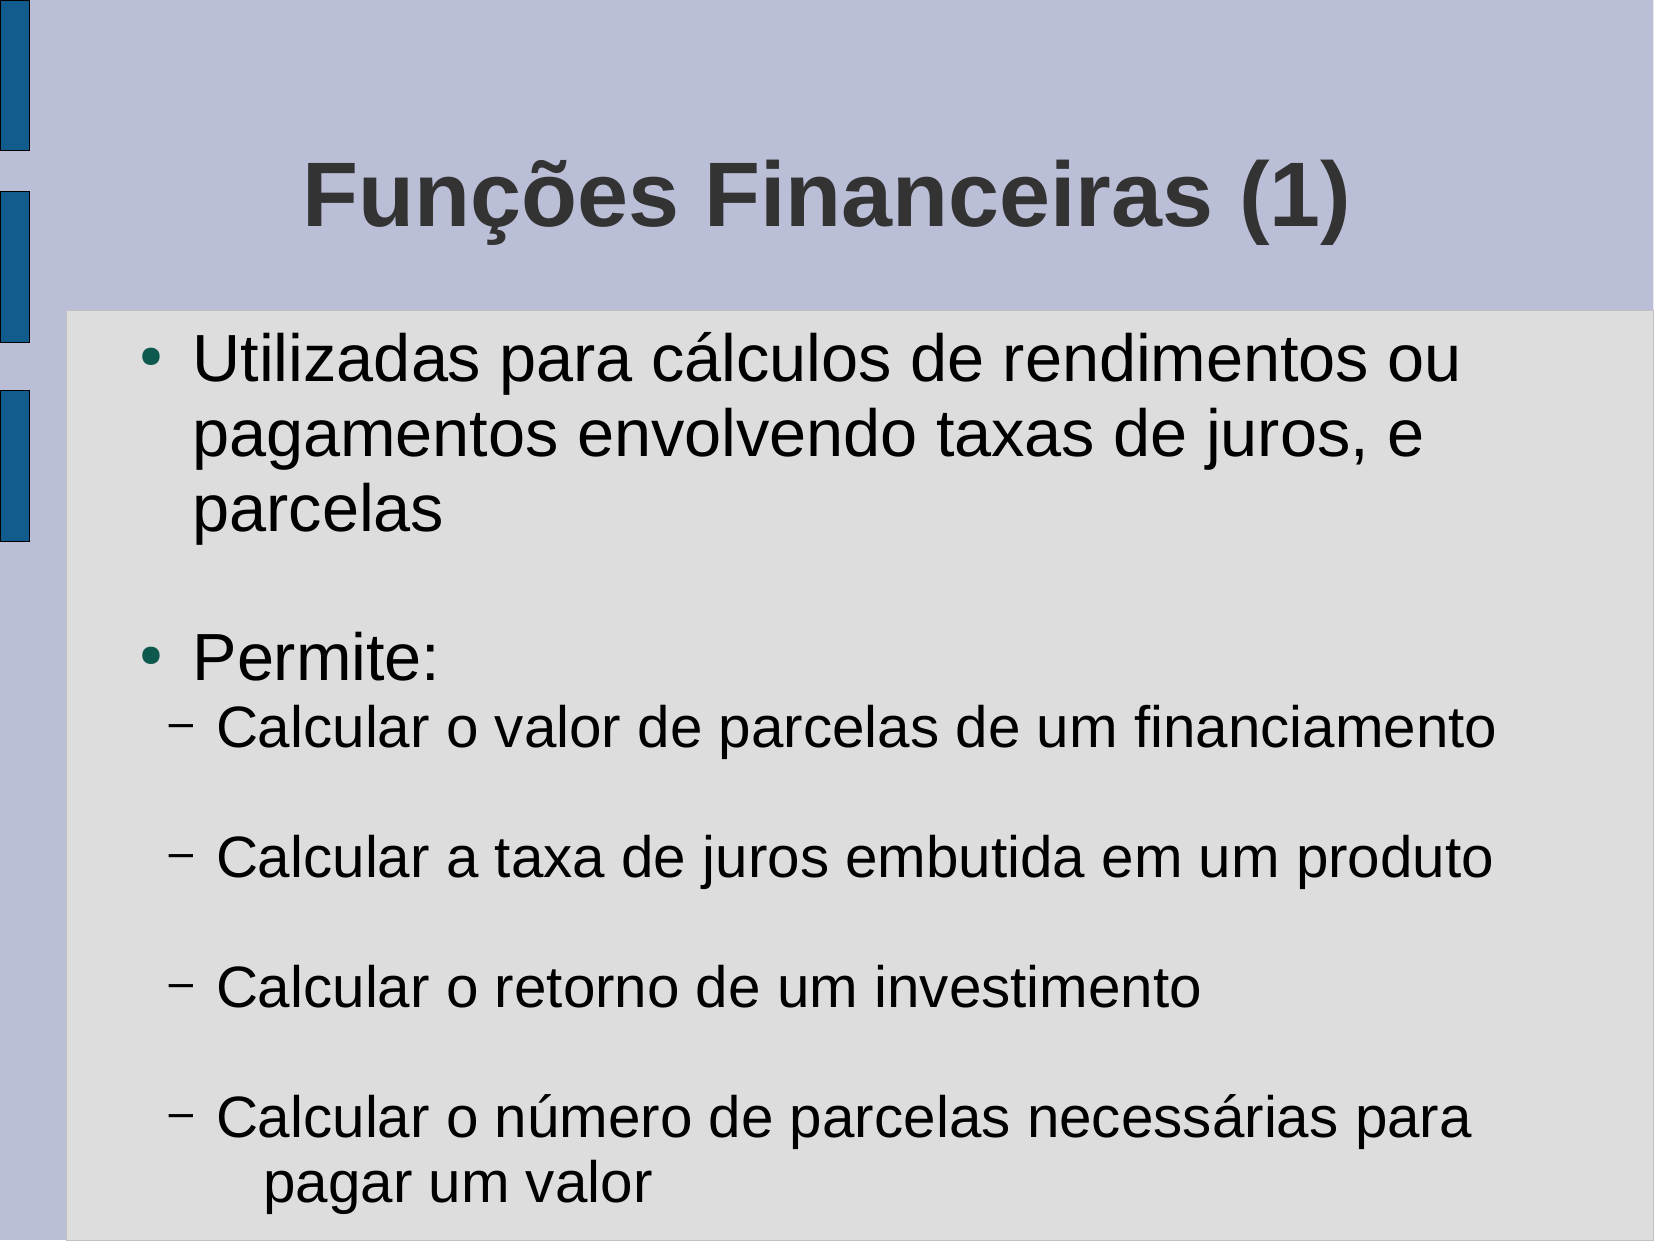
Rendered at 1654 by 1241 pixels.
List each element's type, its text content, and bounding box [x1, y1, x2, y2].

list Utilizadas para cálculos de rendimentos ou pagamentos envolvendo taxas de juros, e parcelas Permite: Calcular o valor de parcelas de um financiamento Calcular a taxa de juros embutida em um produto Calcular o retorno de um investimento Calcular o número de parcelas necessárias para pagar um valor [121, 321, 1534, 1241]
title Funções Financeiras (1) [121, 98, 1534, 291]
